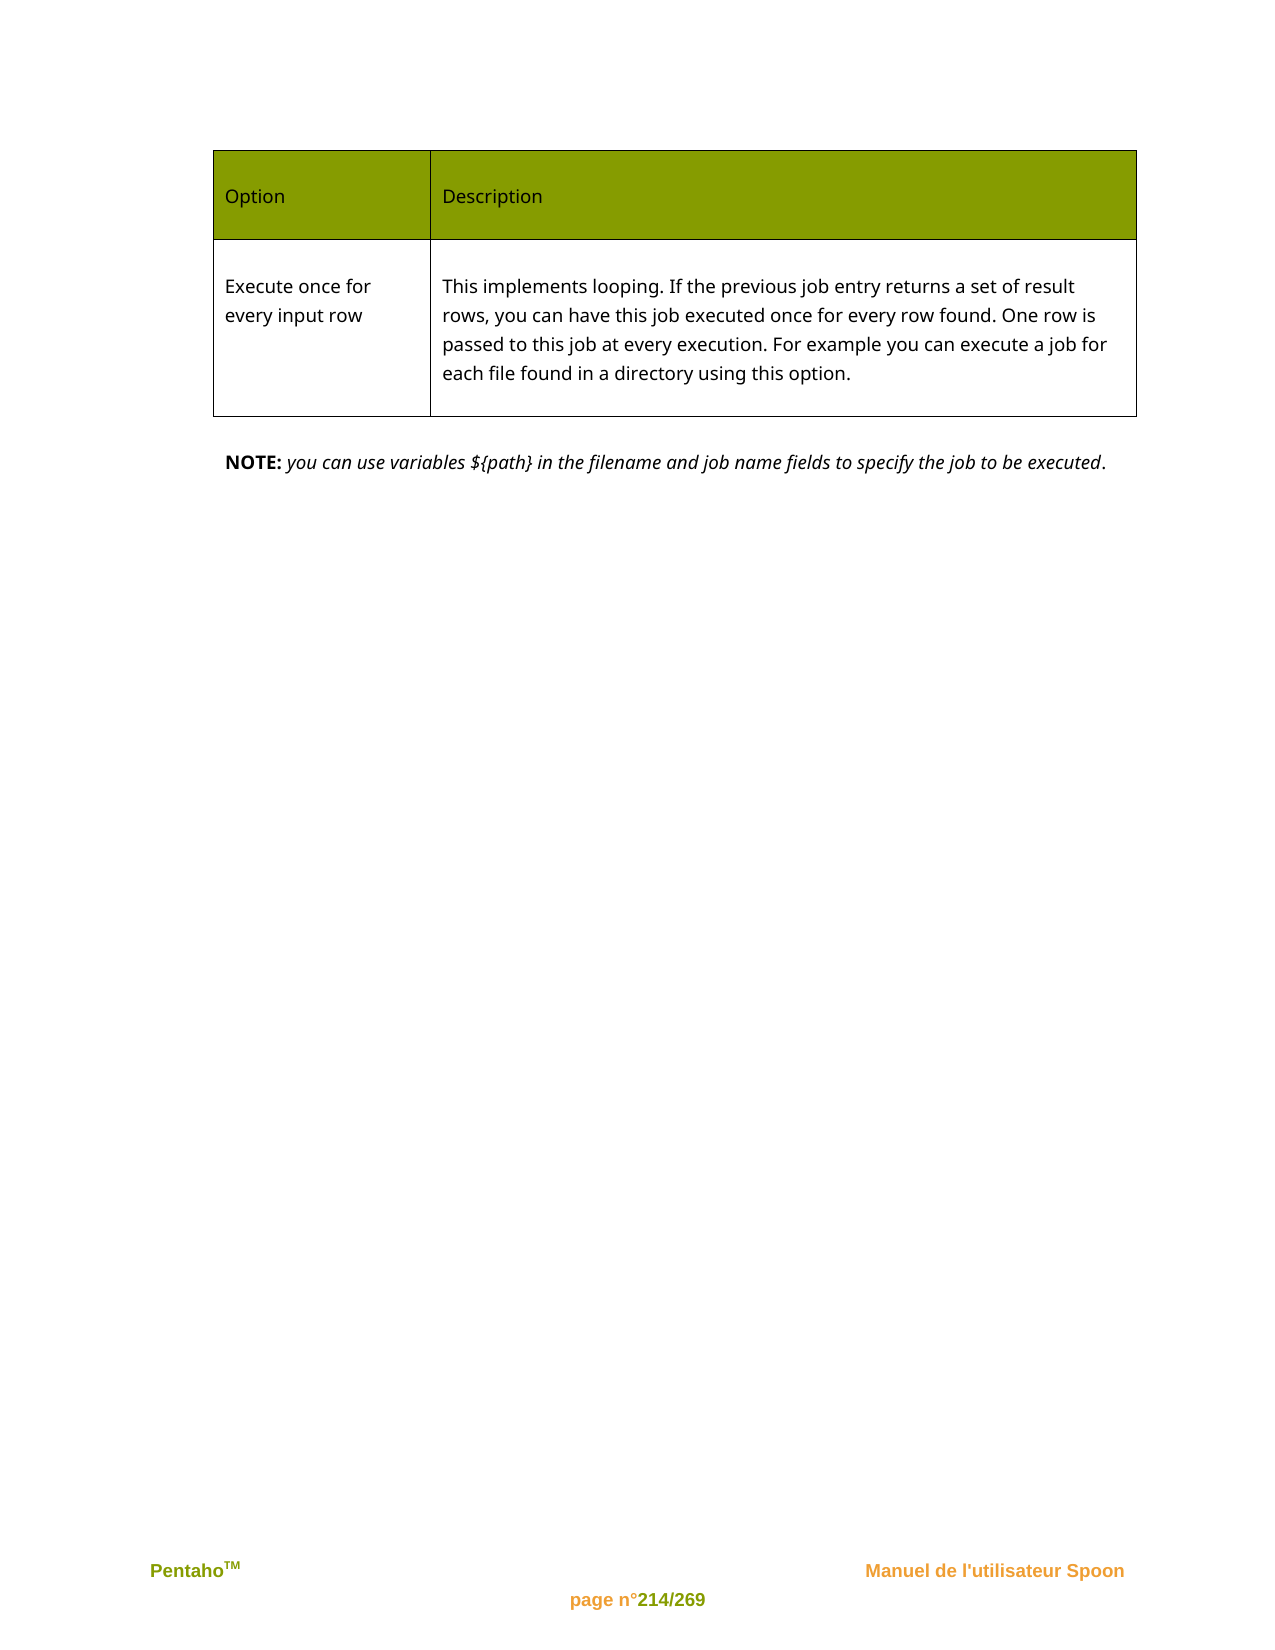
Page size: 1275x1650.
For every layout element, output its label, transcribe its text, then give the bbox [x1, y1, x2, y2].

table_cell This implements looping. If the previous job entry returns a set of result rows, you can have this job executed once for every row found. One row is passed to this job at every execution. For example you can execute a job for each file found in a directory using this option. [431, 240, 1136, 416]
table_header Description [431, 151, 1136, 239]
text NOTE: you can use variables ${path} in the filename and job name fields to specify the job to be executed. [225, 446, 1125, 476]
table_cell Execute once for every input row [214, 240, 430, 416]
table_header Option [214, 151, 430, 239]
